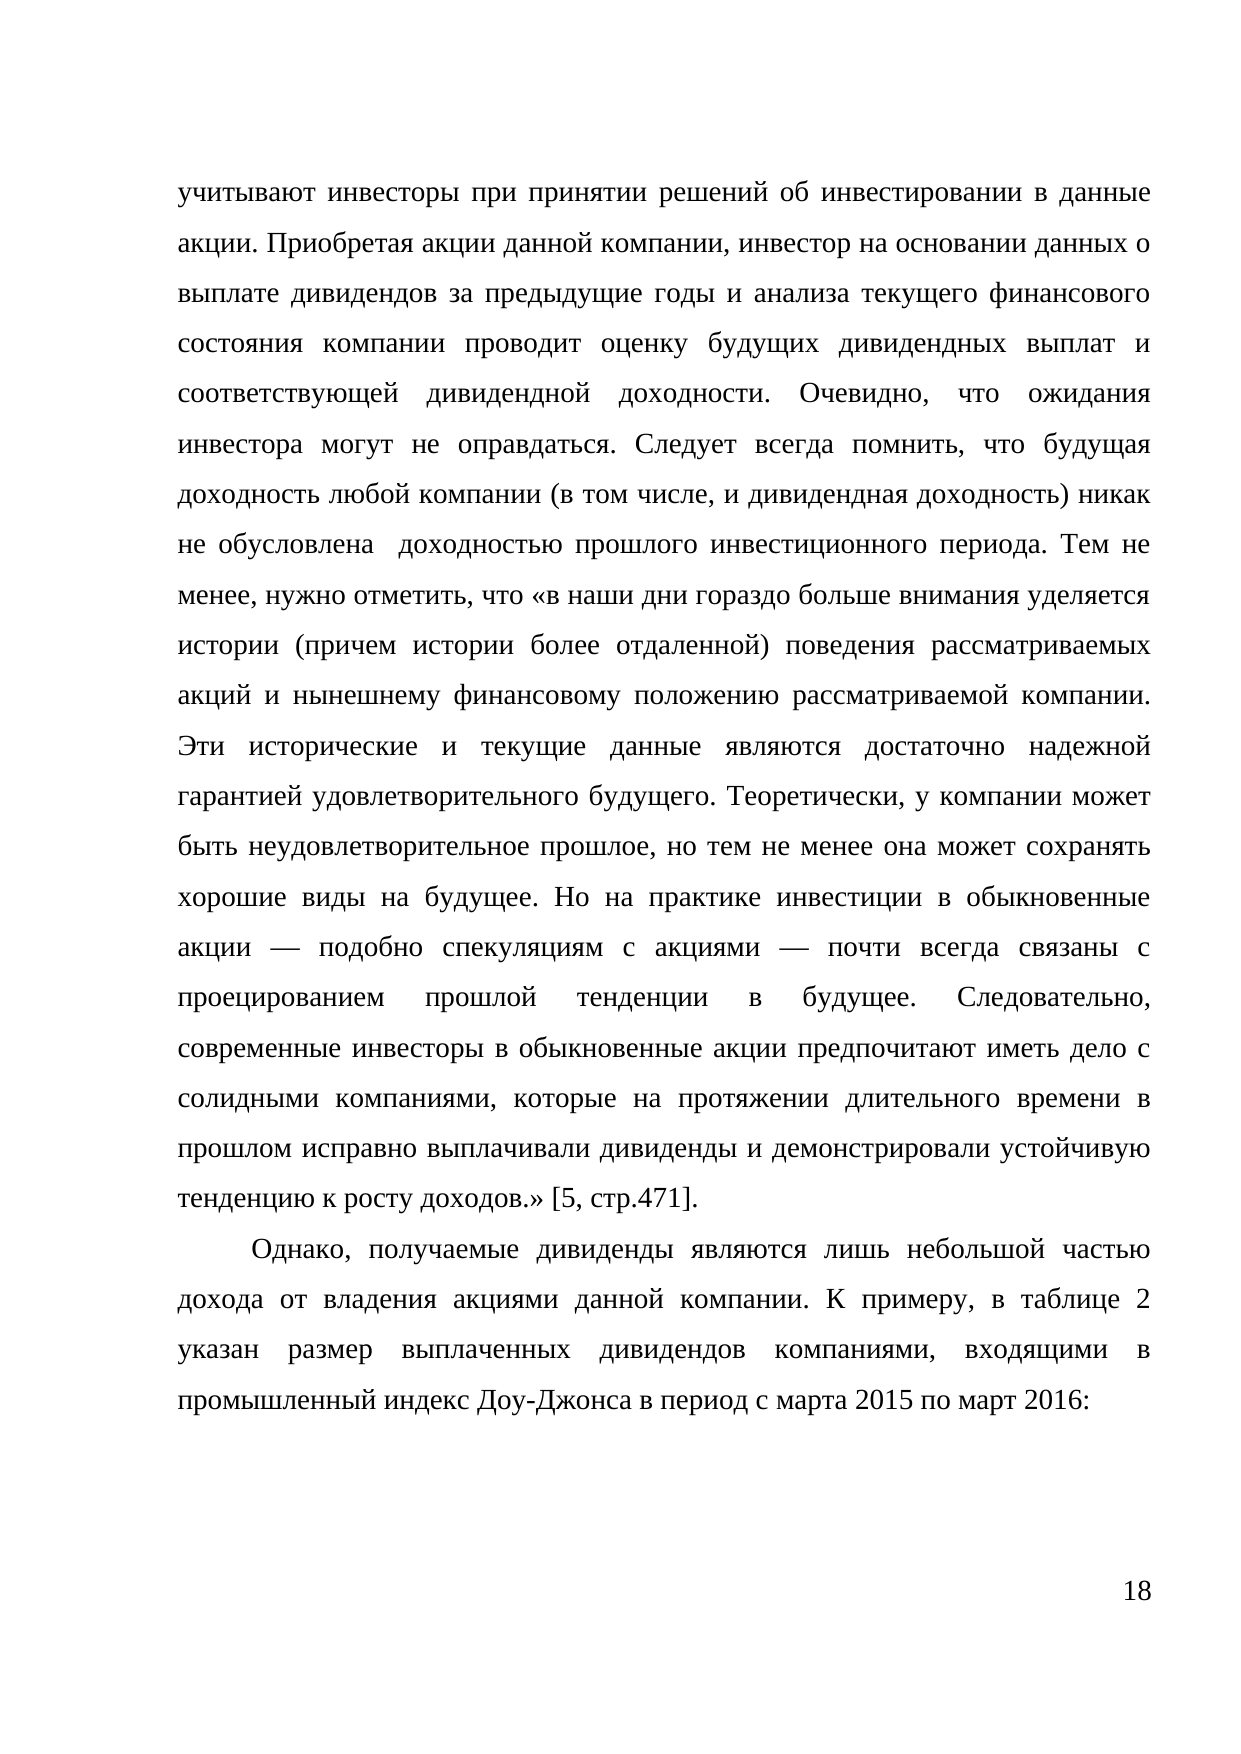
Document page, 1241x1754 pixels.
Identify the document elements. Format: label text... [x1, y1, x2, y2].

text учитывают инвесторы при принятии решений об инвестировании в данные акции. Приобретая акции данной компании, инвестор на основании данных о выплате дивидендов за предыдущие годы и анализа текущего финансового состояния компании проводит оценку будущих дивидендных выплат и соответствующей дивидендной доходности. Очевидно, что ожидания инвестора могут не оправдаться. Следует всегда помнить, что будущая доходность любой компании (в том числе, и дивидендная доходность) никак не обусловлена доходностью прошлого инвестиционного периода. Тем не менее, нужно отметить, что «в наши дни гораздо больше внимания уделяется истории (причем истории более отдаленной) поведения рассматриваемых акций и нынешнему финансовому положению рассматриваемой компании. Эти исторические и текущие данные являются достаточно надежной гарантией удовлетворительного будущего. Теоретически, у компании может быть неудовлетворительное прошлое, но тем не менее она может сохранять хорошие виды на будущее. Но на практике инвестиции в обыкновенные акции — подобно спекуляциям с акциями — почти всегда связаны с проецированием прошлой тенденции в будущее. Следовательно, современные инвесторы в обыкновенные акции предпочитают иметь дело с солидными компаниями, которые на протяжении длительного времени в прошлом исправно выплачивали дивиденды и демонстрировали устойчивую тенденцию к росту доходов.» [5, стр.471]. [177, 174, 1152, 1214]
text Однако, получаемые дивиденды являются лишь небольшой частью дохода от владения акциями данной компании. К примеру, в таблице 2 указан размер выплаченных дивидендов компаниями, входящими в промышленный индекс Доу-Джонса в период с марта 2015 по март 2016: [177, 1231, 1152, 1415]
